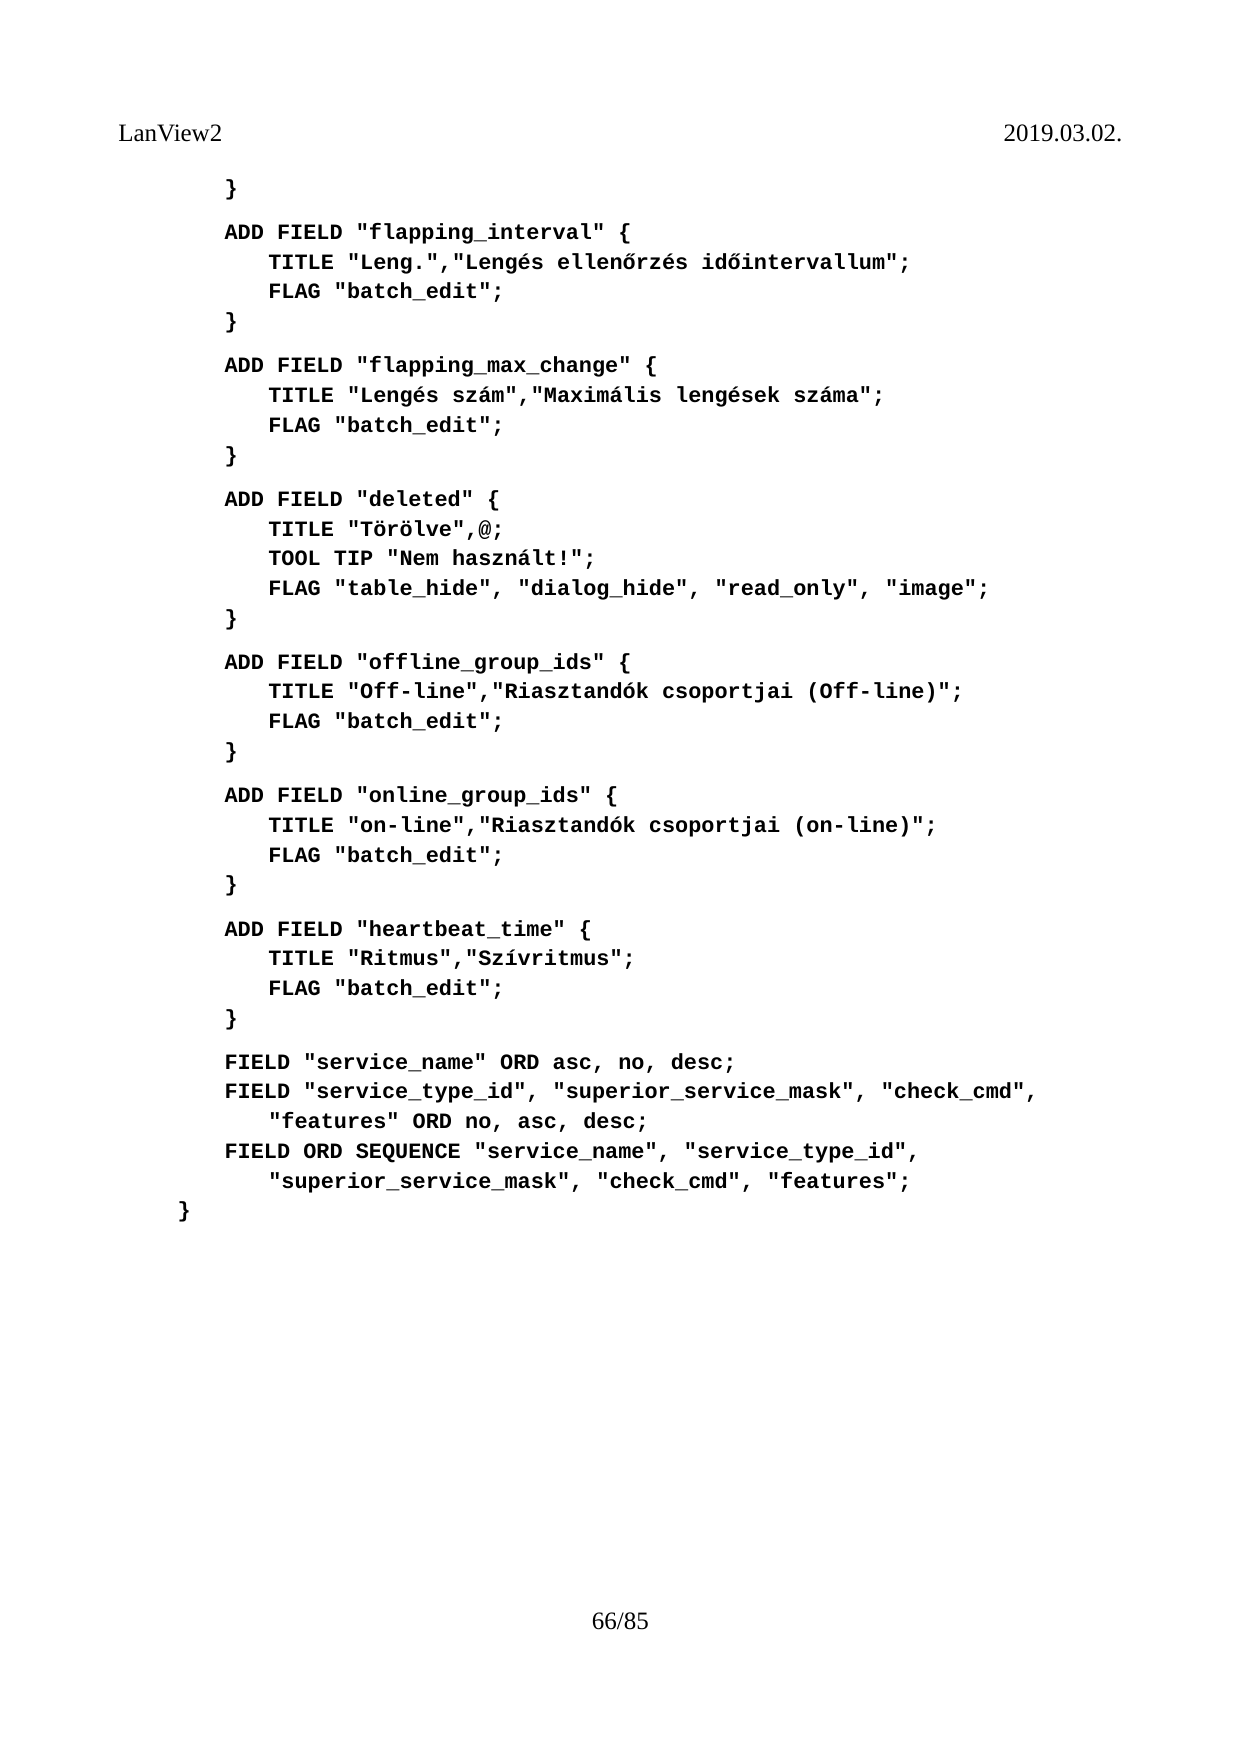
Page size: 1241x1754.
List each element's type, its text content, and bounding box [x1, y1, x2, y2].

text ADD FIELD "deleted" { TITLE "Törölve",@; TOOL TIP "Nem használt!"; FLAG "table_hide", "dialog_hide", "read_only", "image"; } [177, 488, 1122, 632]
text FIELD "service_name" ORD asc, no, desc; FIELD "service_type_id", "superior_service_mask", "check_cmd", "features" ORD no, asc, desc; FIELD ORD SEQUENCE "service_name", "service_type_id", "superior_service_mask", "check_cmd", "features"; } [177, 1051, 1122, 1224]
text ADD FIELD "heartbeat_time" { TITLE "Ritmus","Szívritmus"; FLAG "batch_edit"; } [177, 918, 1122, 1032]
text } [177, 177, 1122, 202]
text ADD FIELD "flapping_max_change" { TITLE "Lengés szám","Maximális lengések száma"; FLAG "batch_edit"; } [177, 355, 1122, 468]
text ADD FIELD "offline_group_ids" { TITLE "Off-line","Riasztandók csoportjai (Off-line)"; FLAG "batch_edit"; } [177, 651, 1122, 765]
text ADD FIELD "online_group_ids" { TITLE "on-line","Riasztandók csoportjai (on-line)"; FLAG "batch_edit"; } [177, 784, 1122, 898]
text ADD FIELD "flapping_interval" { TITLE "Leng.","Lengés ellenőrzés időintervallum"; FLAG "batch_edit"; } [177, 221, 1122, 335]
